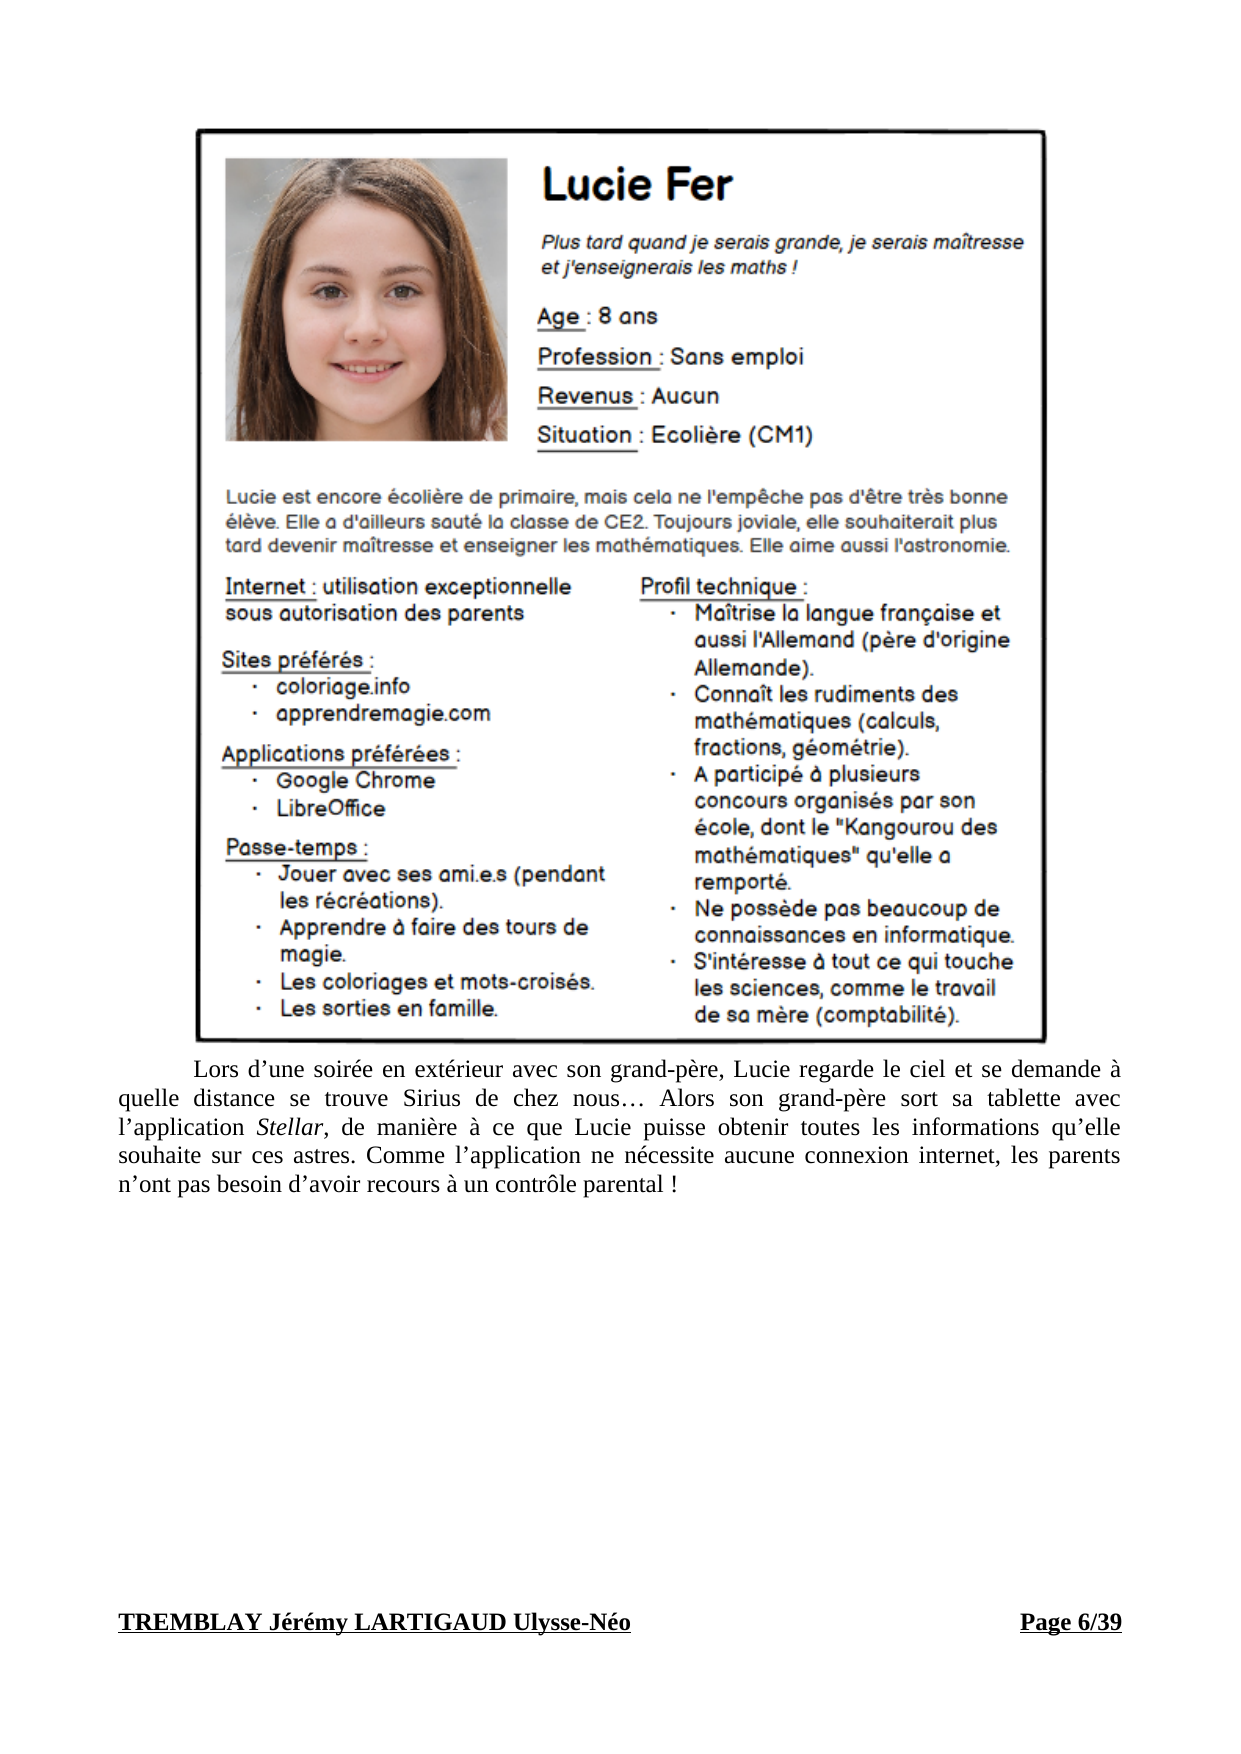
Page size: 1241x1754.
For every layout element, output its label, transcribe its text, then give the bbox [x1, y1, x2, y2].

text Lors d’une soirée en extérieur avec son grand-père, Lucie regarde le ciel et se demande à quelle distance se trouve Sirius de chez nous… Alors son grand-père sort sa tablette avec l’application Stellar, de manière à ce que Lucie puisse obtenir toutes les informations qu’elle souhaite sur ces astres. Comme l’application ne nécessite aucune connexion internet, les parents n’ont pas besoin d’avoir recours à un contrôle parental ! [118, 1054, 1122, 1198]
picture [185, 118, 1055, 1054]
